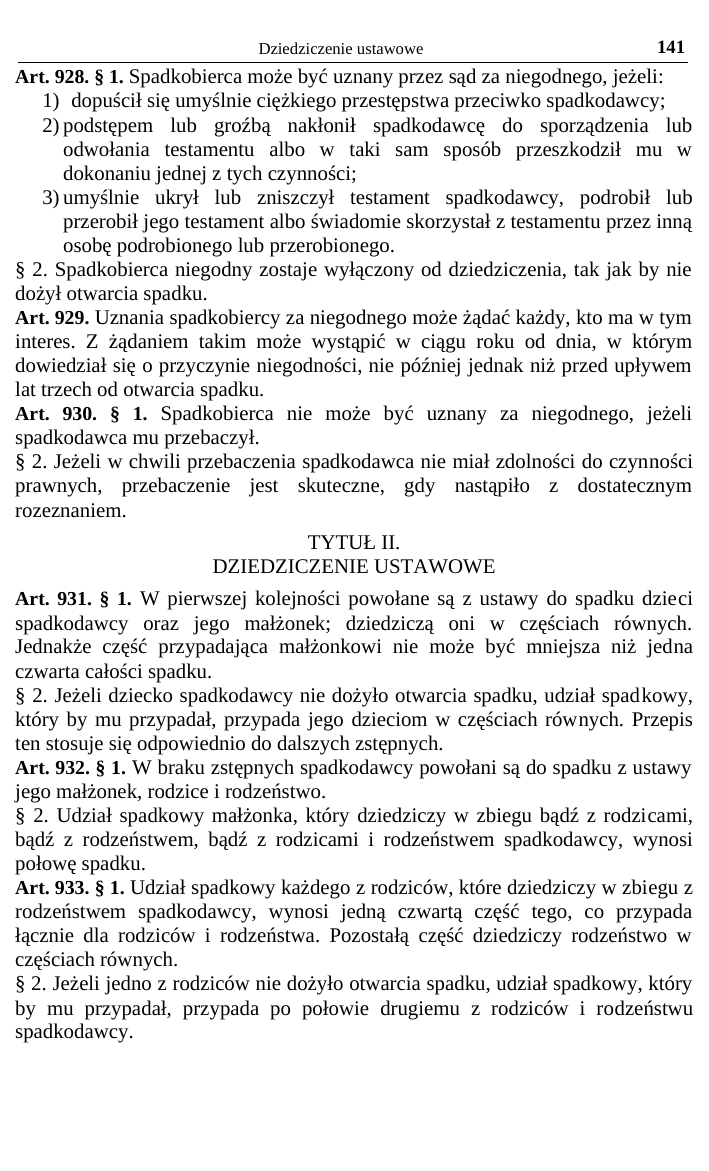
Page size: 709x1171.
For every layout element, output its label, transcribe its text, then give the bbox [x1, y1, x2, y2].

list umyślnie ukrył lub zniszczył testament spadkodawcy, podrobił lub przerobił jego testament albo świadomie skorzystał z testamentu przez inną osobę podrobionego lub przerobionego. [42, 185, 693, 257]
text § 2. Udział spadkowy małżonka, który dziedziczy w zbiegu bądź z rodzi­cami, bądź z rodzeństwem, bądź z rodzicami i rodzeństwem spadkodaw­cy, wynosi połowę spadku. [15, 803, 693, 875]
text § 2. Spadkobierca niegodny zostaje wyłączony od dziedziczenia, tak jak by nie dożył otwarcia spadku. [15, 257, 693, 305]
text Art. 928. § 1. Spadkobierca może być uznany przez sąd za niegodnego, jeżeli: [15, 64, 693, 88]
list dopuścił się umyślnie ciężkiego przestępstwa przeciwko spadkodawcy; [15, 88, 693, 112]
text Art. 933. § 1. Udział spadkowy każdego z rodziców, które dziedziczy w zbi­egu z rodzeństwem spadkodawcy, wynosi jedną czwartą część tego, co przypada łącznie dla rodziców i rodzeństwa. Pozostałą część dziedziczy rodzeństwo w częściach równych. [15, 875, 693, 971]
text TYTUŁ II. [15, 530, 693, 554]
text Dziedziczenie ustawowe [258, 38, 450, 58]
text Art. 929. Uznania spadkobiercy za niegodnego może żądać każdy, kto ma w tym interes. Z żądaniem takim może wystąpić w ciągu roku od dnia, w którym dowiedział się o przyczynie niegodności, nie później jednak niż przed upływem lat trzech od otwarcia spadku. [15, 305, 693, 401]
text § 2. Jeżeli jedno z rodziców nie dożyło otwarcia spadku, udział spadkowy, który by mu przypadał, przypada po połowie drugiemu z rodziców i ro­dzeństwu spadkodawcy. [15, 971, 693, 1043]
text Art. 931. § 1. W pierwszej kolejności powołane są z ustawy do spadku dzie­ci spadkodawcy oraz jego małżonek; dziedziczą oni w częściach równych. Jednakże część przypadająca małżonkowi nie może być mniejsza niż jed­na czwarta całości spadku. [15, 586, 693, 683]
text Art. 932. § 1. W braku zstępnych spadkodawcy powołani są do spadku z ustawy jego małżonek, rodzice i rodzeństwo. [15, 755, 693, 803]
text DZIEDZICZENIE USTAWOWE [15, 554, 693, 578]
text § 2. Jeżeli w chwili przebaczenia spadkodawca nie miał zdolności do czyn­ności prawnych, przebaczenie jest skuteczne, gdy nastąpiło z dostatecznym rozeznaniem. [15, 449, 693, 522]
text § 2. Jeżeli dziecko spadkodawcy nie dożyło otwarcia spadku, udział spad­kowy, który by mu przypadał, przypada jego dzieciom w częściach rów­nych. Przepis ten stosuje się odpowiednio do dalszych zstępnych. [15, 683, 693, 755]
text Art. 930. § 1. Spadkobierca nie może być uznany za niegodnego, jeżeli spadkodawca mu przebaczył. [15, 401, 693, 449]
list podstępem lub groźbą nakłonił spadkodawcę do sporządzenia lub odwołania testamentu albo w taki sam sposób przeszkodził mu w dokonaniu jednej z tych czynności; [42, 112, 693, 185]
text 141 [657, 36, 690, 58]
